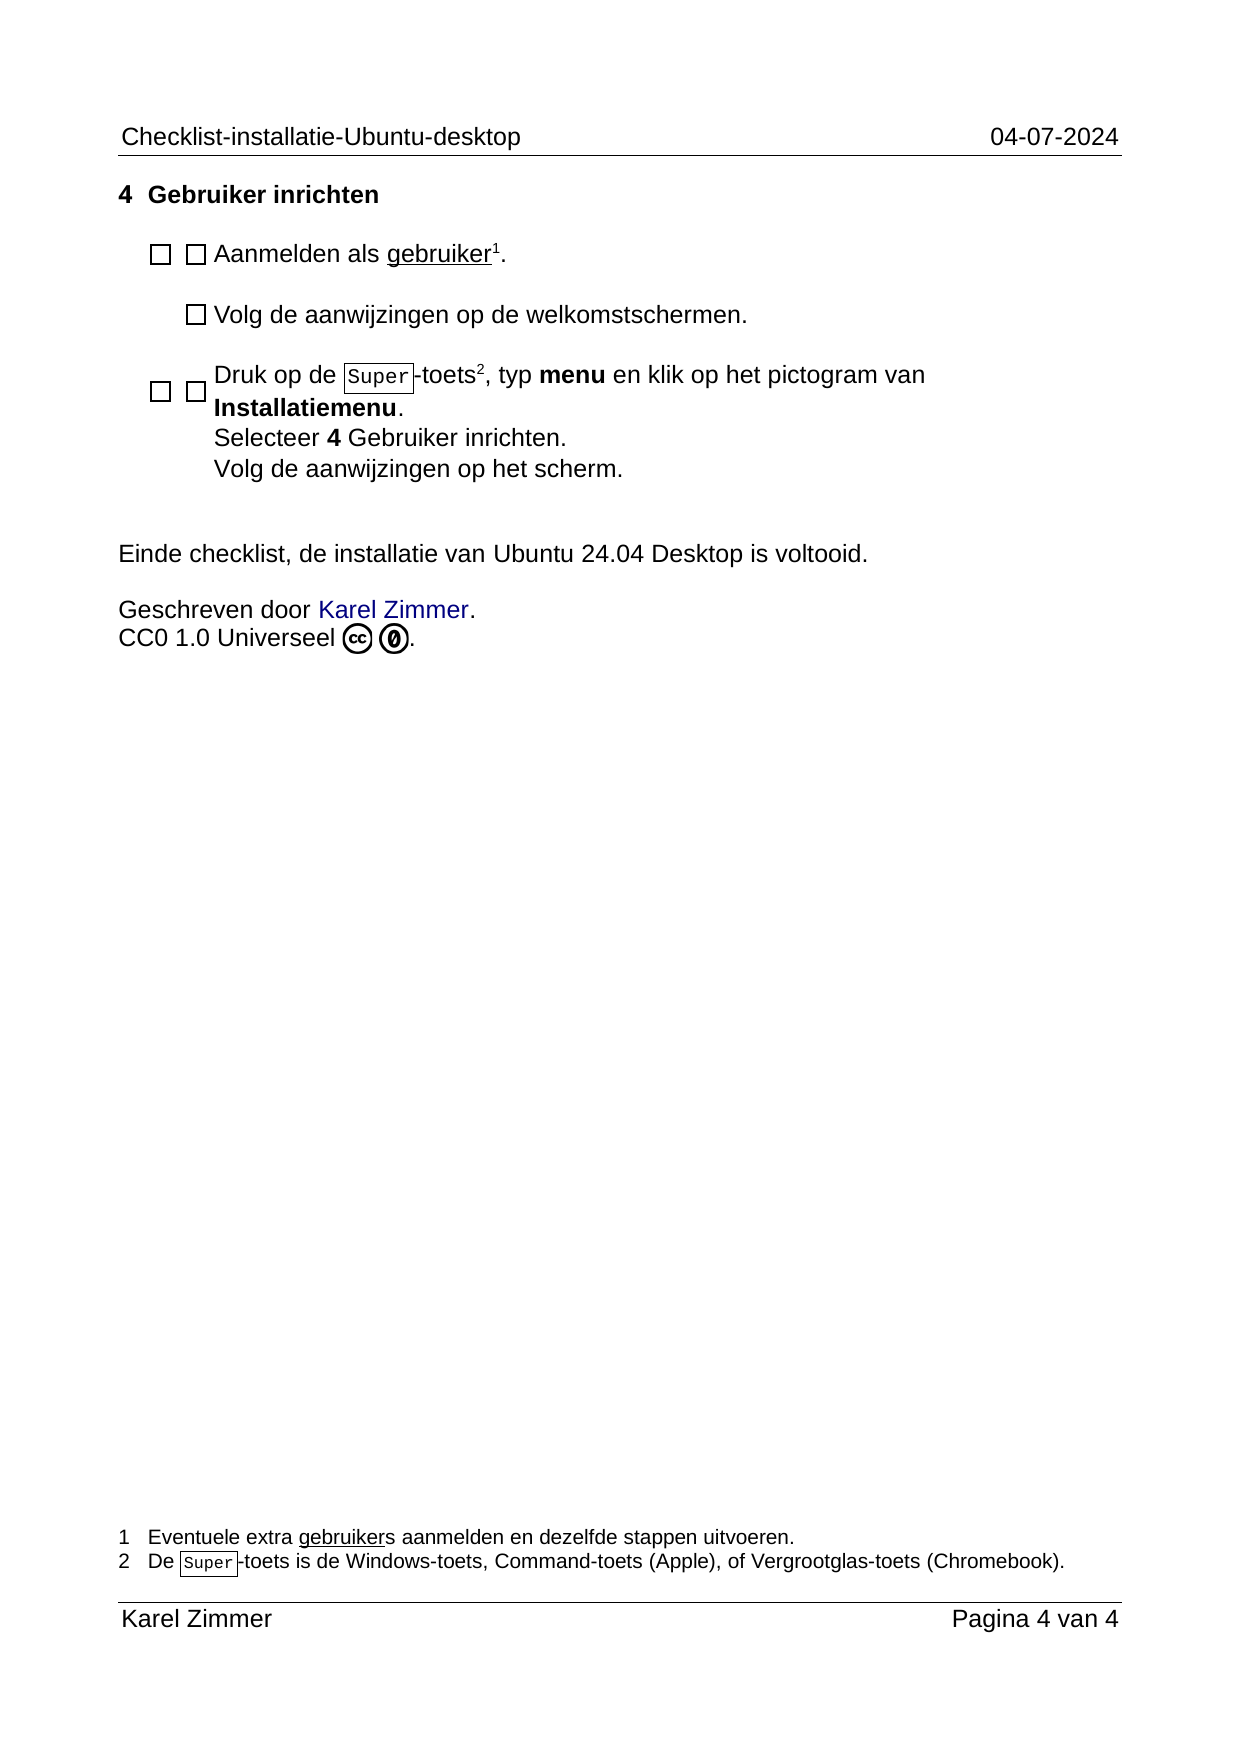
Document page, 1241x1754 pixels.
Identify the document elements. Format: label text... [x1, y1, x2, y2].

table_cell [213, 269, 1122, 300]
list . [409, 624, 1122, 653]
text Einde checklist, de installatie van Ubuntu 24.04 Desktop is voltooid. [118, 540, 1122, 568]
table_header [177, 239, 213, 269]
table_cell [118, 454, 142, 484]
table_cell [177, 360, 213, 423]
table_cell [142, 269, 177, 300]
table_cell Volg de aanwijzingen op de welkomstschermen. [213, 300, 1122, 330]
table_cell [142, 423, 177, 453]
table_cell [118, 269, 142, 300]
list CC0 1.0 Universeel [118, 624, 342, 653]
table_cell [142, 300, 177, 330]
table_cell [177, 423, 213, 453]
table_cell [177, 269, 213, 300]
table_cell [177, 454, 213, 484]
picture [342, 623, 373, 654]
table_cell [142, 330, 177, 360]
table_cell [213, 330, 1122, 360]
table_cell [177, 300, 213, 330]
picture [379, 623, 409, 654]
list Gebruiker inrichten [118, 177, 1122, 211]
table_cell [142, 360, 177, 423]
table_cell [118, 423, 142, 453]
table_cell Volg de aanwijzingen op het scherm. [213, 454, 1122, 484]
table_header [118, 239, 142, 269]
table_cell [118, 360, 142, 423]
table_cell [118, 330, 142, 360]
table_cell [177, 330, 213, 360]
table_cell Druk op de Super-toets, typ menu en klik op het pictogram van Installatiemenu. [213, 360, 1122, 423]
list Geschreven door Karel Zimmer. [118, 596, 1122, 624]
table_header [142, 239, 177, 269]
table_cell [118, 300, 142, 330]
table_cell [142, 454, 177, 484]
table_header Aanmelden als gebruiker. [213, 239, 1122, 269]
table_cell Selecteer 4 Gebruiker inrichten. [213, 423, 1122, 453]
